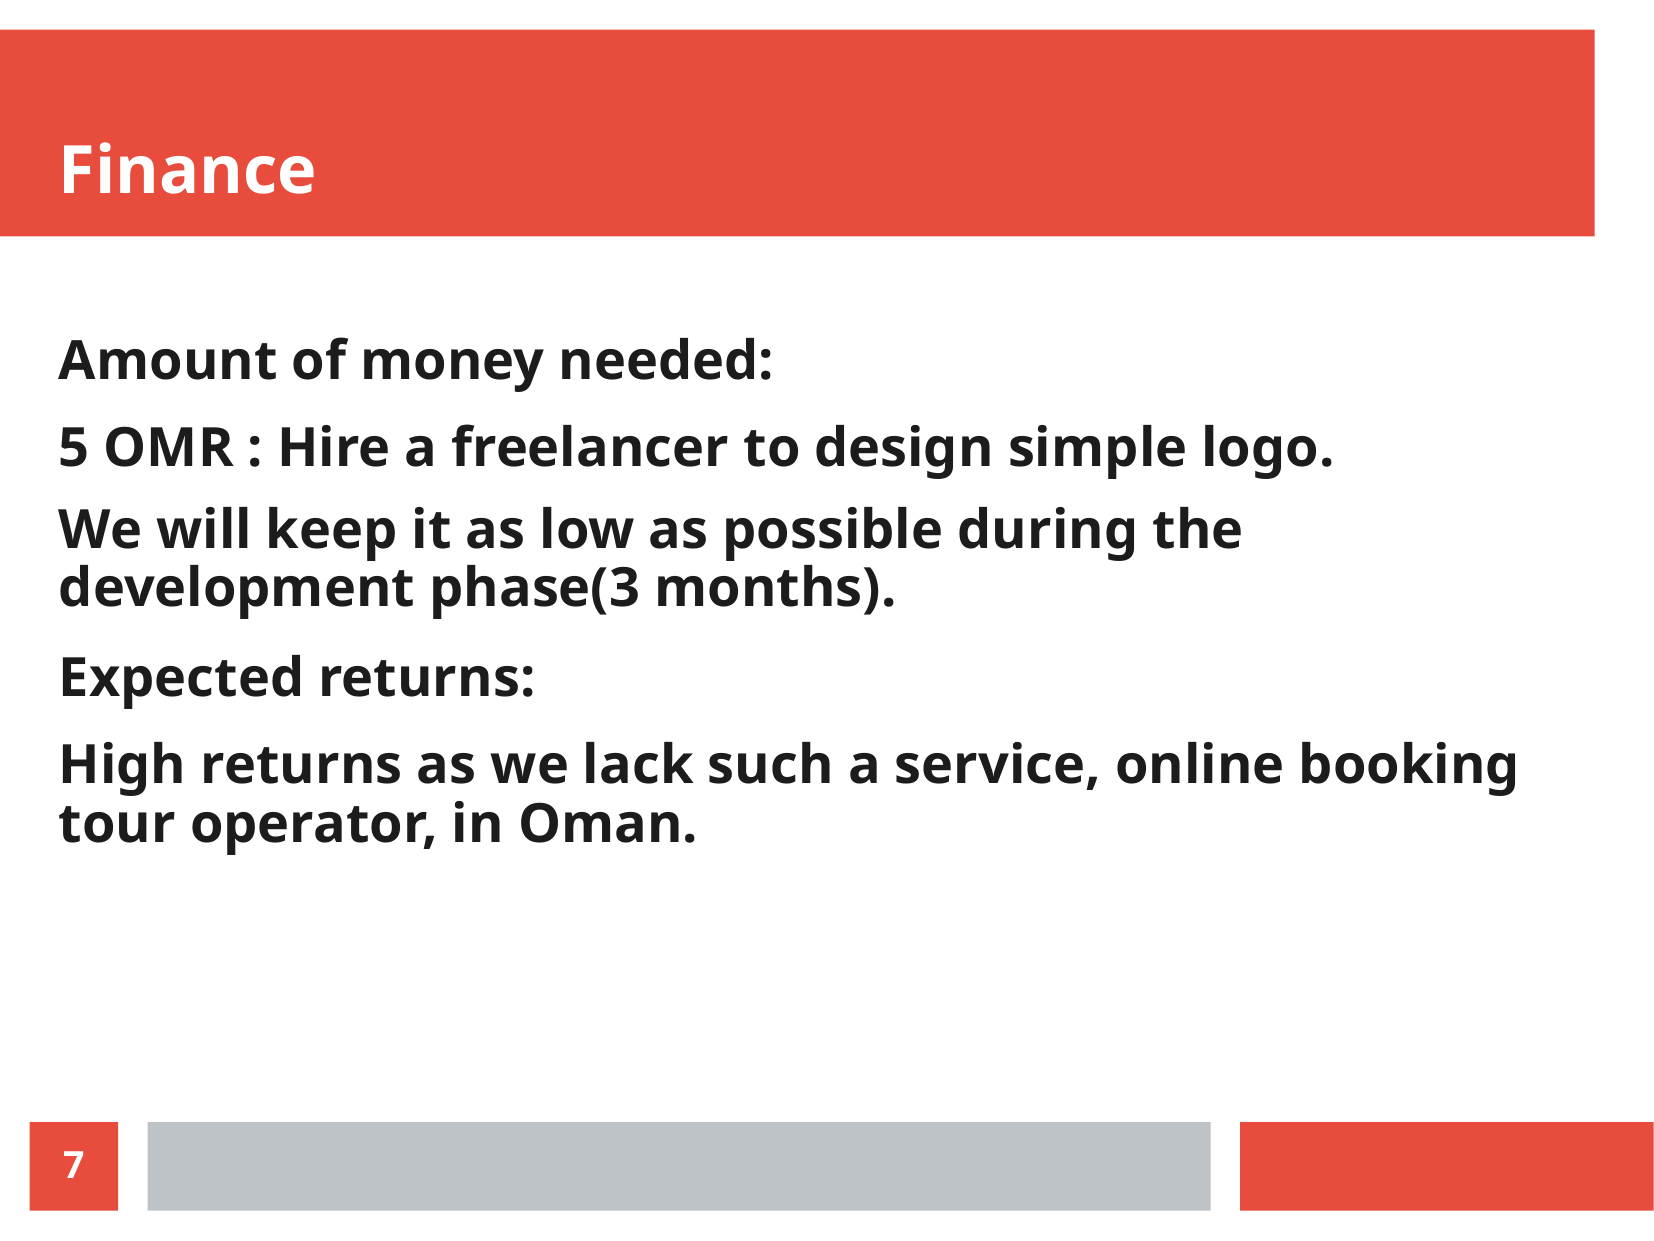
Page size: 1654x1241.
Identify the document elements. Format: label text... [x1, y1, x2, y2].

list Amount of money needed: 5 OMR : Hire a freelancer to design simple logo. We will keep it as low as possible during the development phase(3 months). Expected returns: High returns as we lack such a service, online booking tour operator, in Oman. [59, 324, 1565, 1093]
text_box [29, 1122, 119, 1211]
title Finance [59, 59, 1595, 207]
